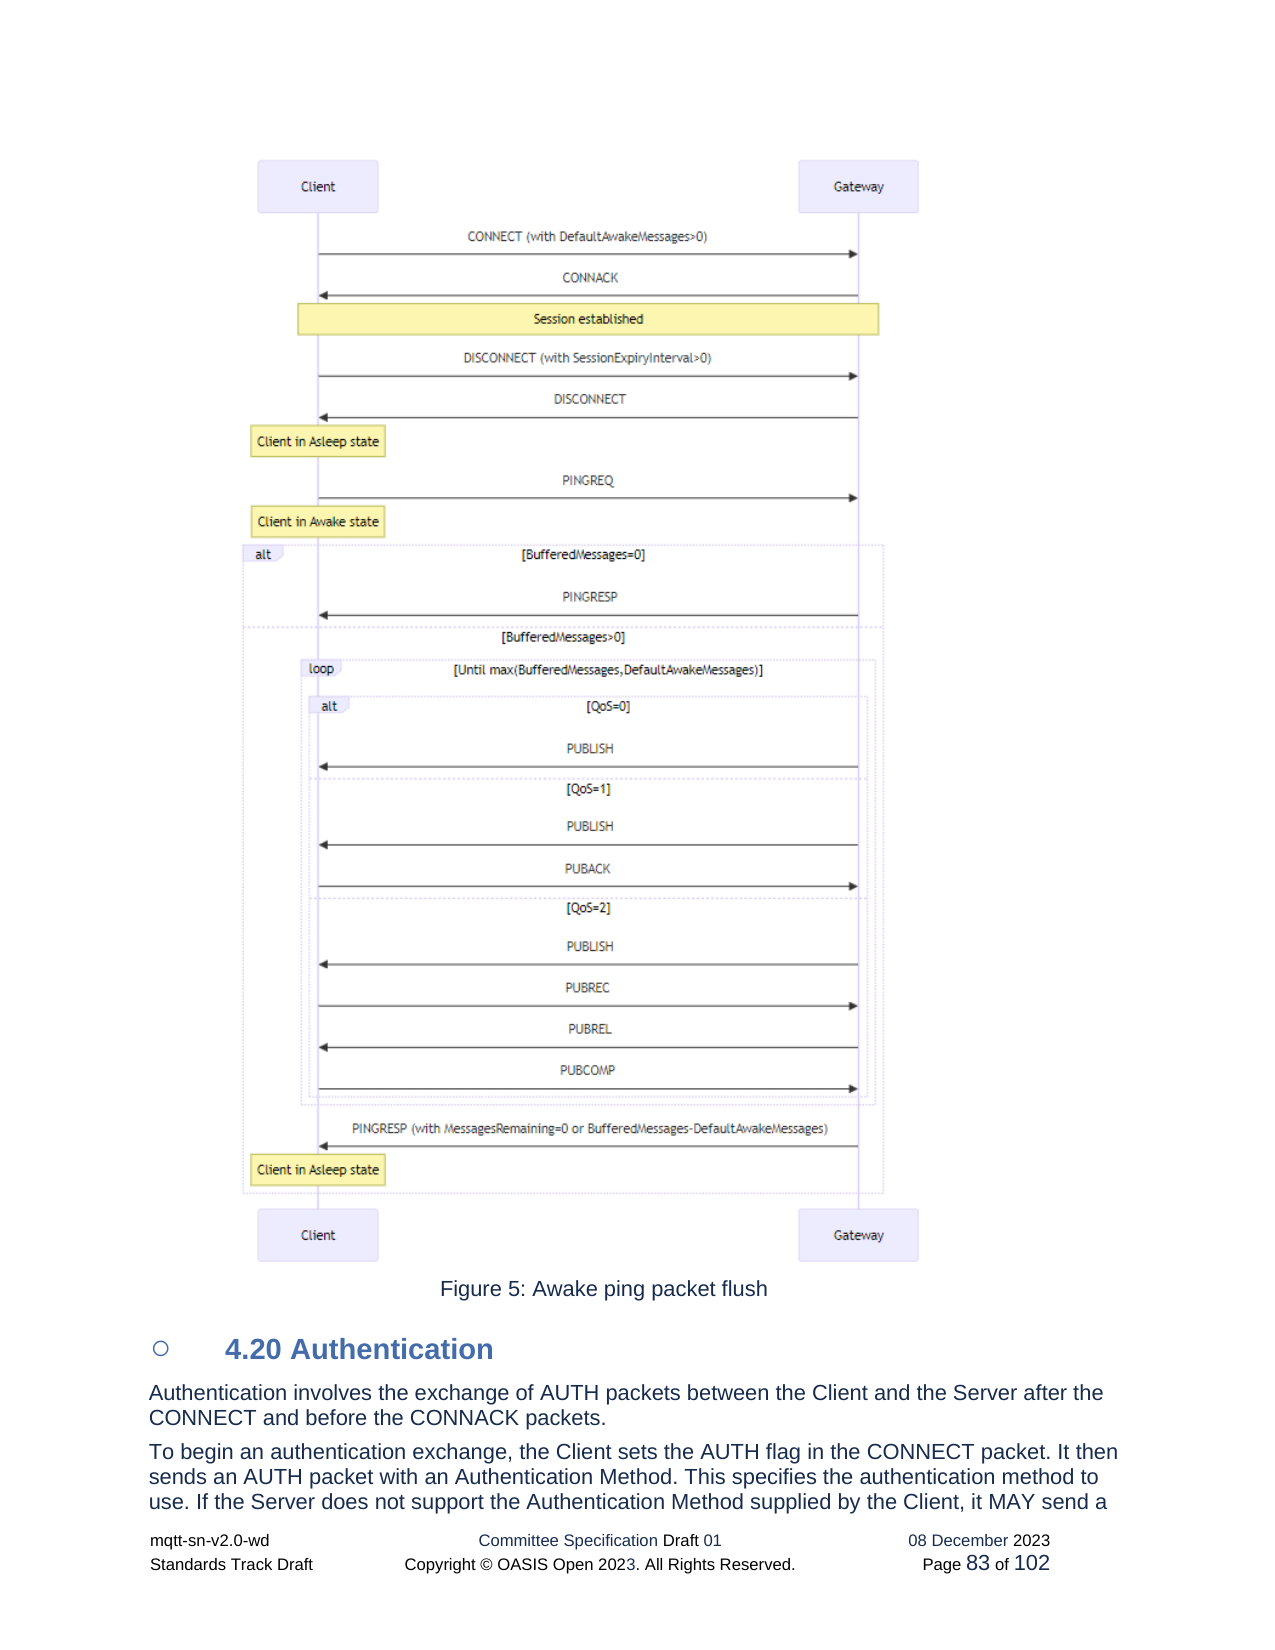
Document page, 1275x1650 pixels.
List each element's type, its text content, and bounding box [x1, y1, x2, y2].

text Authentication involves the exchange of AUTH packets between the Client and the Server after the CONNECT and before the CONNACK packets. [148, 1380, 1124, 1430]
picture [238, 150, 931, 1268]
subtitle 4.20 Authentication [150, 1327, 1124, 1367]
text Figure 5: Awake ping packet flush [148, 1276, 1028, 1302]
text To begin an authentication exchange, the Client sets the AUTH flag in the CONNECT packet. It then sends an AUTH packet with an Authentication Method. This specifies the authentication method to use. If the Server does not support the Authentication Method supplied by the Client, it MAY send a [148, 1438, 1124, 1514]
